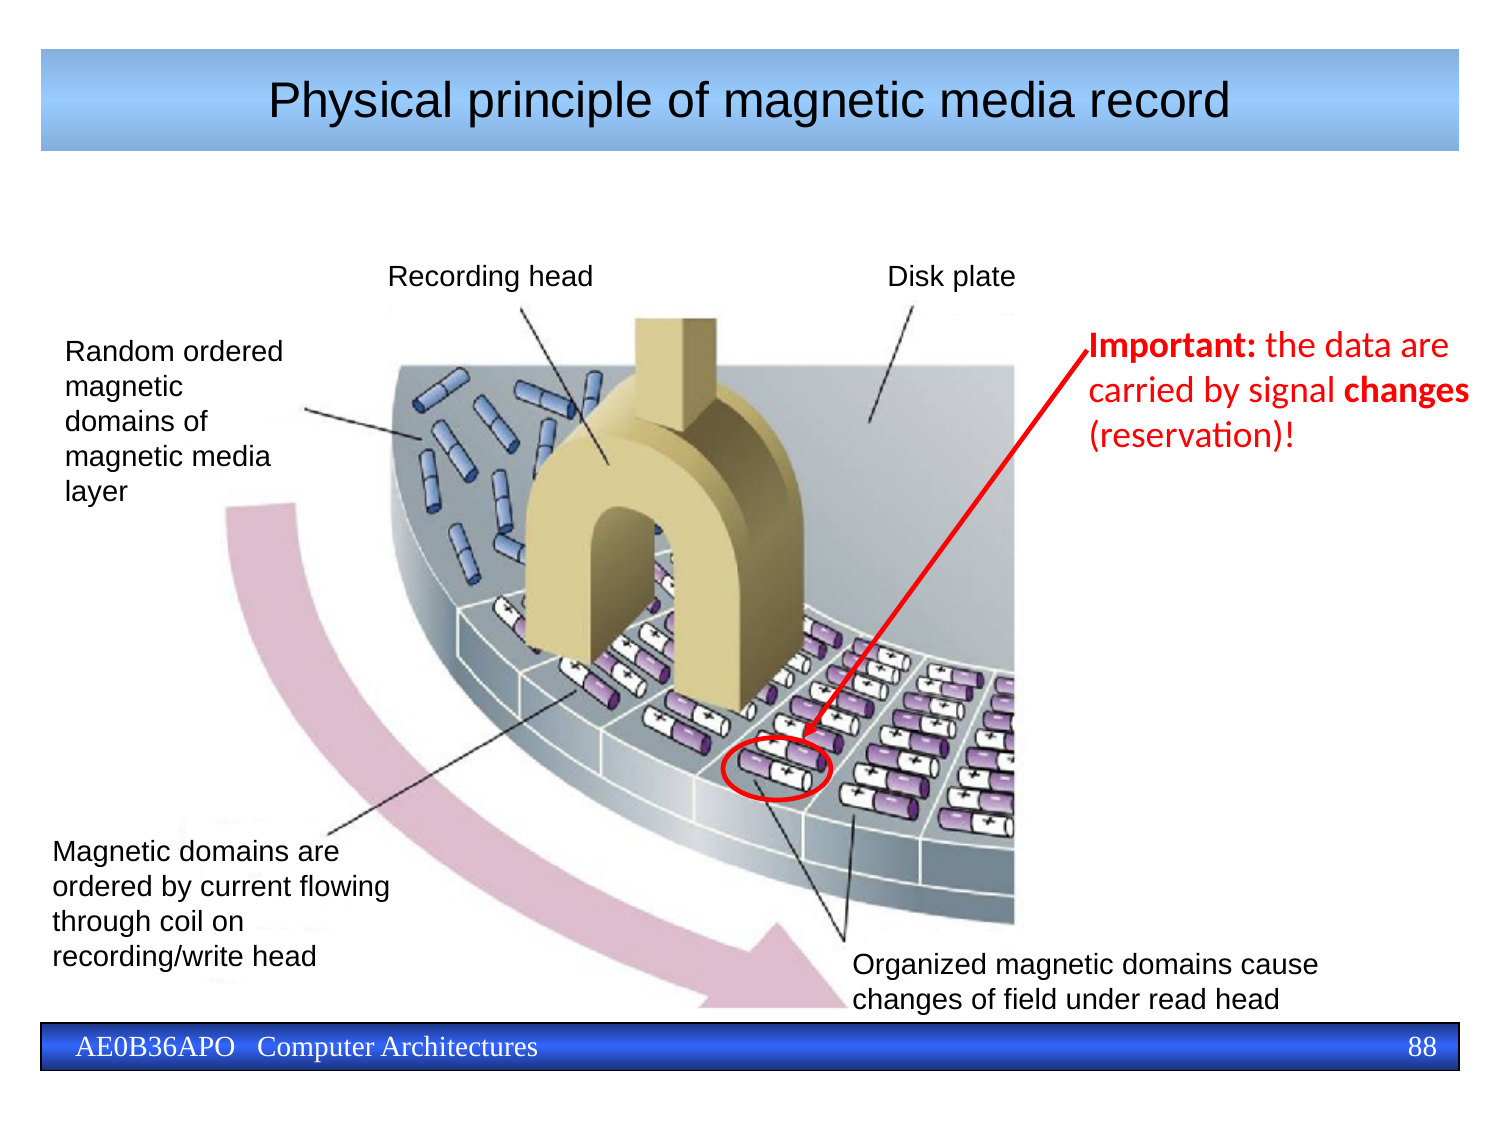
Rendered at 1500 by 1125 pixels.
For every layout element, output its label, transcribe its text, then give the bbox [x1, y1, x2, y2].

text_box Important: the data are carried by signal changes (reservation)! [1073, 312, 1498, 463]
chart [726, 740, 828, 797]
text_box Disk plate [862, 249, 1126, 301]
text_box Recording head [362, 249, 726, 301]
text_box Organized magnetic domains cause changes of field under read head [837, 937, 1438, 1023]
chart [150, 300, 1091, 1013]
text_box Magnetic domains are ordered by current flowing through coil on recording/write head [37, 824, 413, 980]
title Physical principle of magnetic media record [41, 49, 1459, 151]
text_box Random ordered magnetic domains of magnetic media layer [50, 324, 301, 516]
